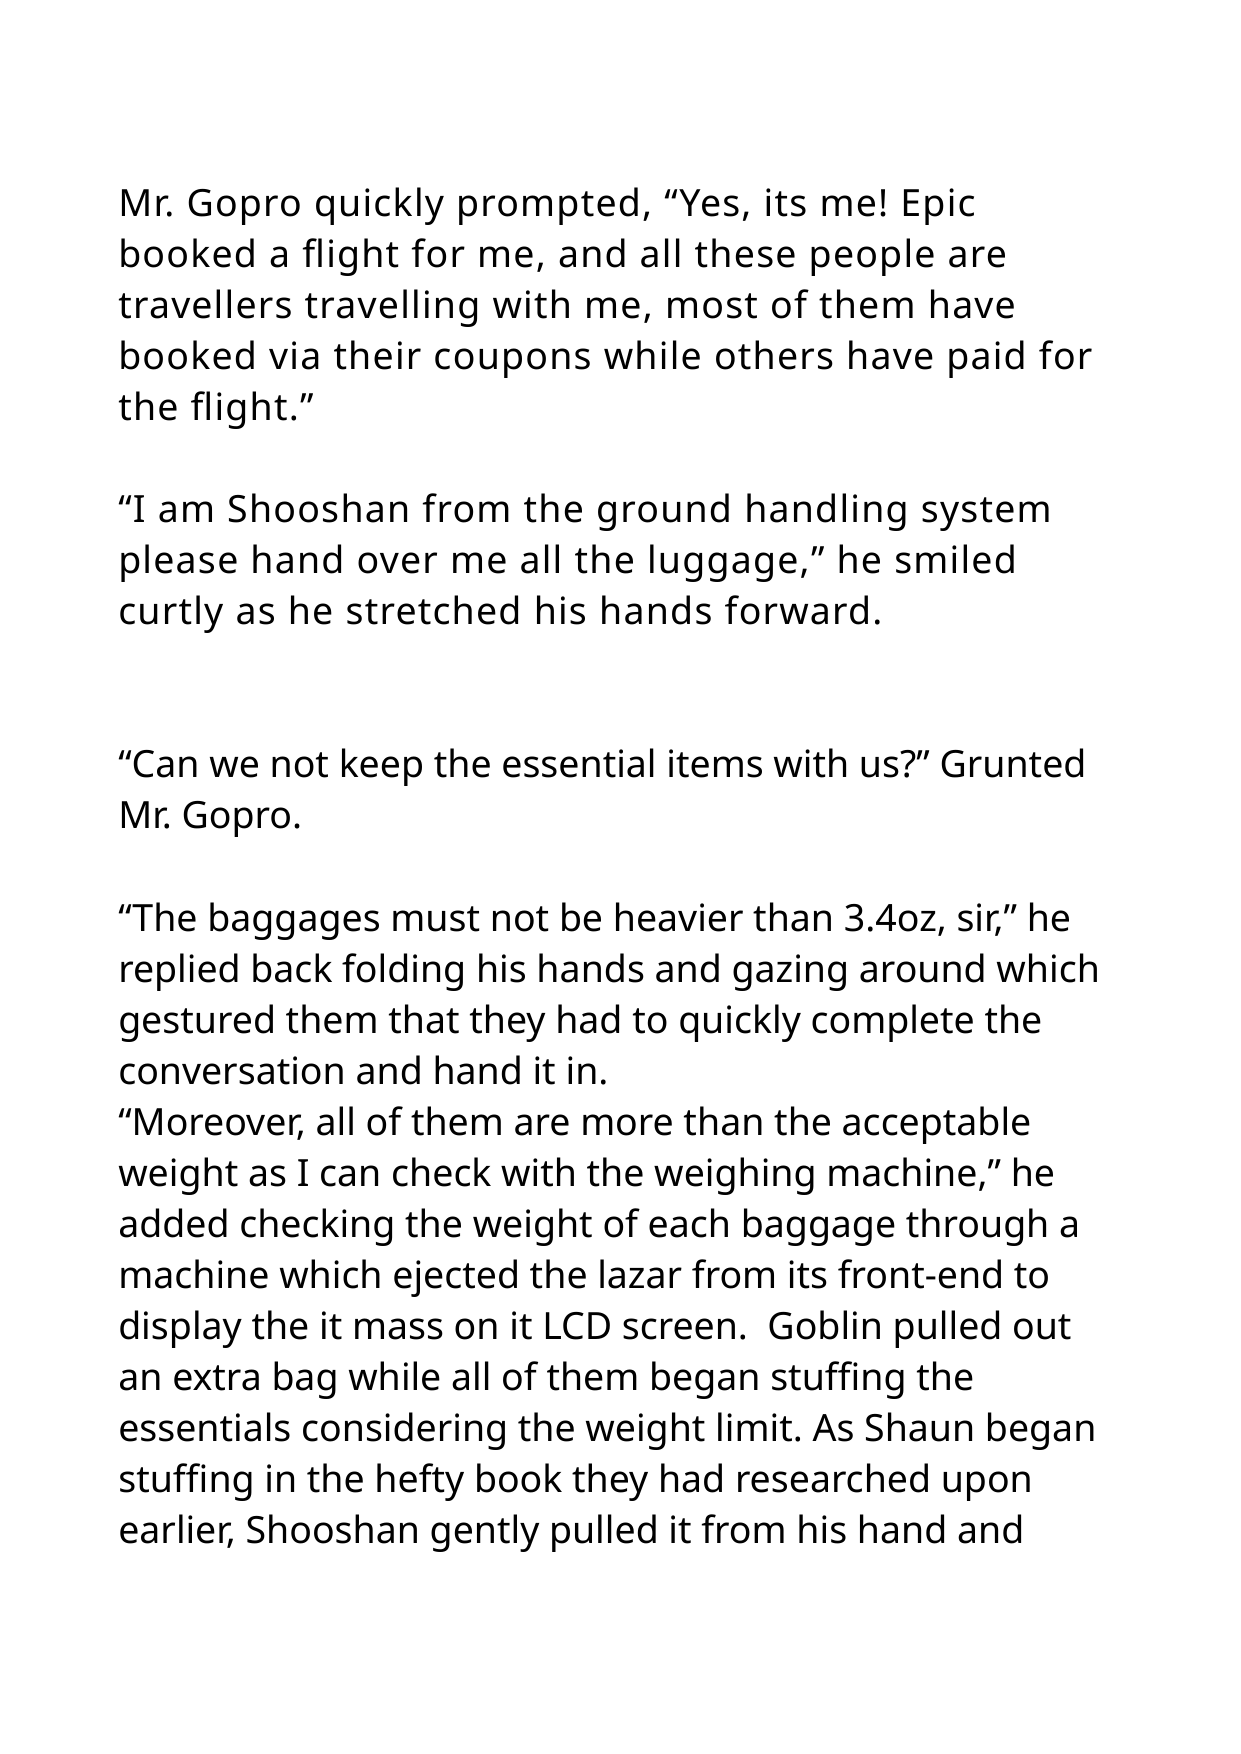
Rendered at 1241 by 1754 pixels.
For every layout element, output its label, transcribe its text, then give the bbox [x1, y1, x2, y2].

text Mr. Gopro quickly prompted, “Yes, its me! Epic booked a flight for me, and all these people are travellers travelling with me, most of them have booked via their coupons while others have paid for the flight.” [118, 176, 1122, 432]
text “I am Shooshan from the ground handling system please hand over me all the luggage,” he smiled curtly as he stretched his hands forward. [118, 483, 1122, 636]
text “The baggages must not be heavier than 3.4oz, sir,” he replied back folding his hands and gazing around which gestured them that they had to quickly complete the conversation and hand it in. [118, 891, 1122, 1095]
text “Can we not keep the essential items with us?” Grunted Mr. Gopro. [118, 738, 1122, 840]
text “Moreover, all of them are more than the acceptable weight as I can check with the weighing machine,” he added checking the weight of each baggage through a machine which ejected the lazar from its front-end to display the it mass on it LCD screen. Goblin pulled out an extra bag while all of them began stuffing the essentials considering the weight limit. As Shaun began stuffing in the hefty book they had researched upon earlier, Shooshan gently pulled it from his hand and [118, 1095, 1122, 1554]
